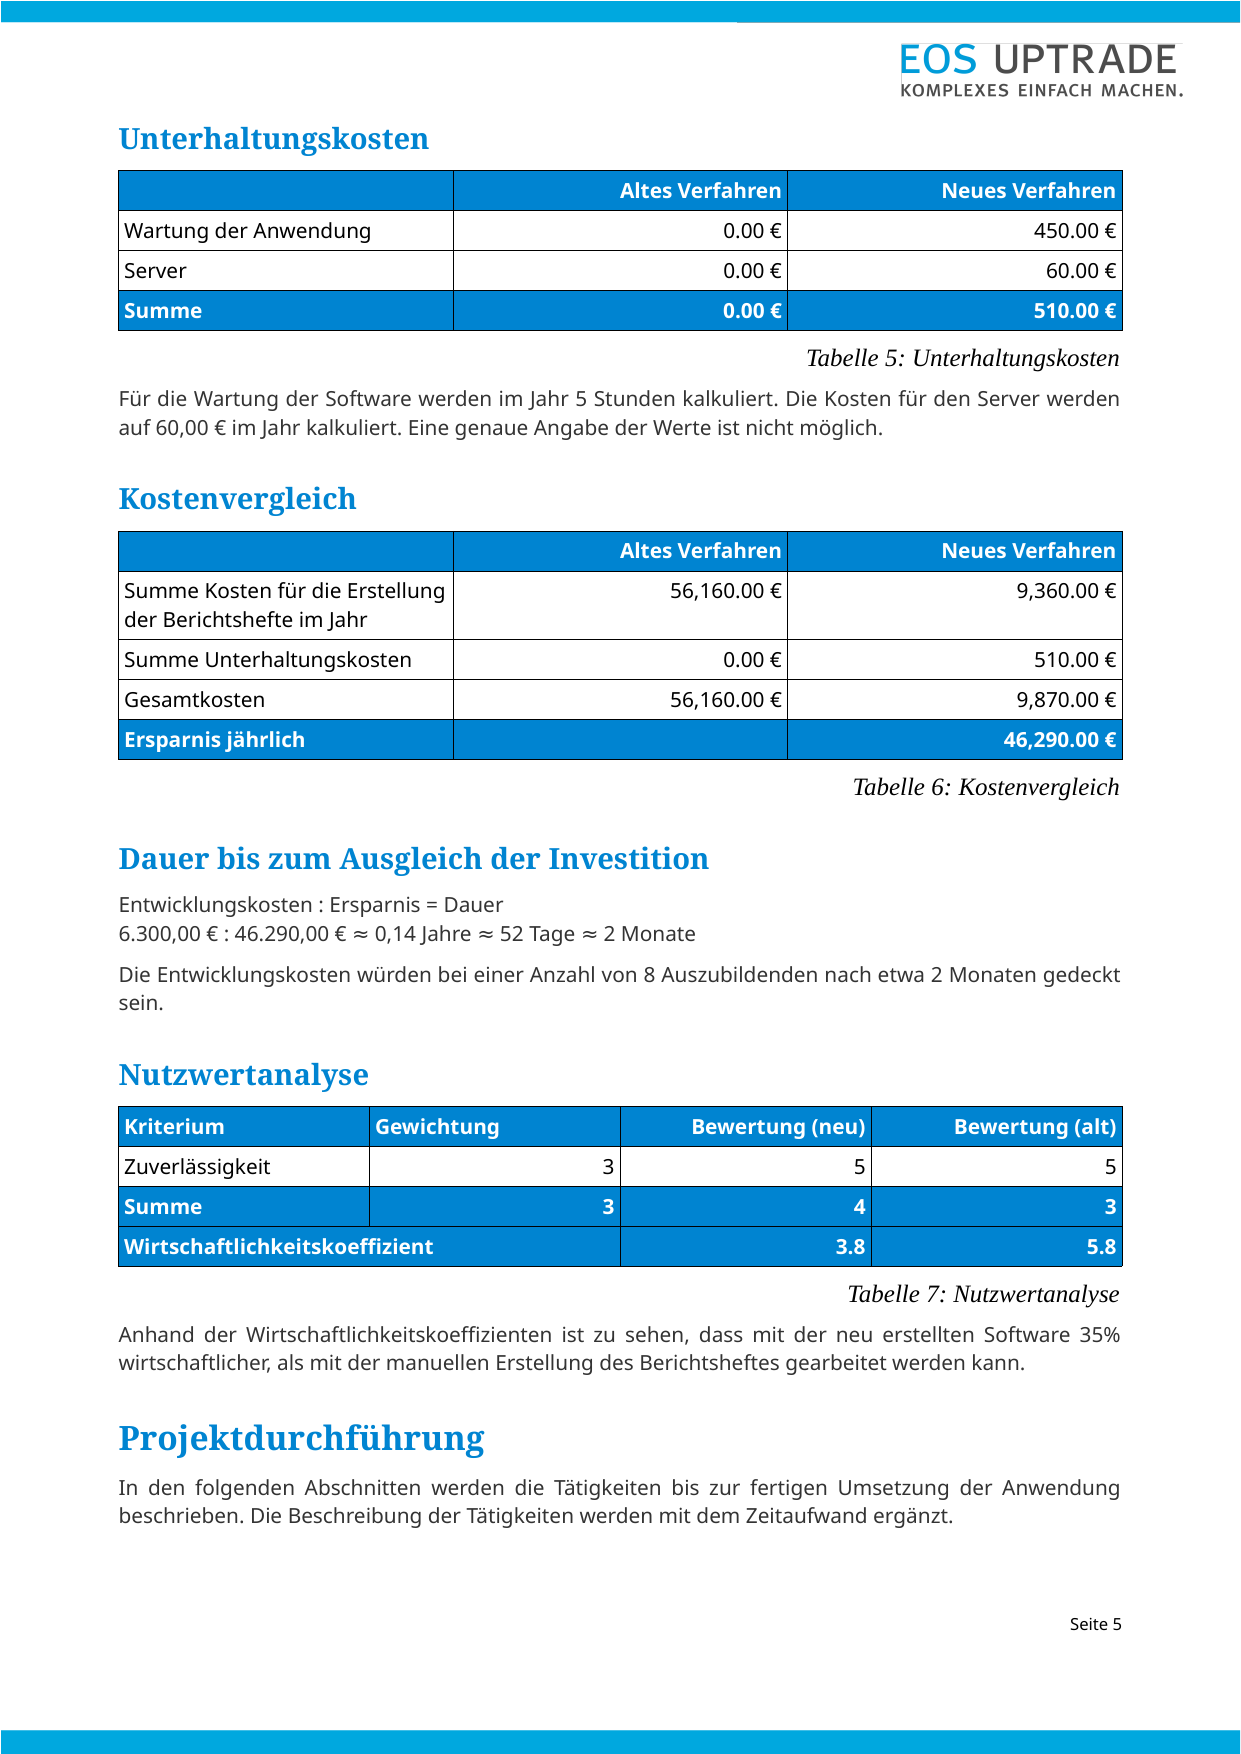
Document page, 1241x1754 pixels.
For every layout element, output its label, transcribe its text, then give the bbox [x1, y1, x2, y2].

table_cell Server [119, 251, 453, 290]
table_header Altes Verfahren [454, 171, 787, 210]
table_cell 3,8 [621, 1227, 871, 1266]
table_header [119, 171, 453, 210]
table_cell 4 [621, 1187, 871, 1226]
table_cell Summe [119, 1187, 369, 1226]
table_cell 0,00 € [454, 640, 787, 679]
subtitle Unterhaltungskosten [118, 118, 1122, 158]
table_cell Wartung der Anwendung [119, 211, 453, 250]
text Entwicklungskosten : Ersparnis = Dauer 6.300,00 € : 46.290,00 € ≈ 0,14 Jahre ≈ 52 Tage ≈ 2 Monate [118, 890, 1122, 947]
table_cell Zuverlässigkeit [119, 1147, 369, 1186]
table_cell 510,00 € [788, 640, 1122, 679]
subtitle Kostenvergleich [118, 479, 1122, 518]
table_cell [454, 720, 787, 759]
text Tabelle 5: Unterhaltungskosten [118, 343, 1122, 372]
subtitle Projektdurchführung [118, 1414, 1122, 1460]
table_cell 0,00 € [454, 291, 787, 330]
table_cell 60,00 € [788, 251, 1122, 290]
table_cell 46.290,00 € [788, 720, 1122, 759]
table_cell 5 [872, 1147, 1122, 1186]
table_cell Gesamtkosten [119, 680, 453, 719]
picture [1, 23, 1240, 1730]
text Anhand der Wirtschaftlichkeitskoeffizienten ist zu sehen, dass mit der neu erstellten Software 35% wirtschaftlicher, als mit der manuellen Erstellung des Berichtsheftes gearbeitet werden kann. [118, 1320, 1122, 1377]
table_cell 5,8 [872, 1227, 1122, 1266]
table_cell Ersparnis jährlich [119, 720, 453, 759]
text In den folgenden Abschnitten werden die Tätigkeiten bis zur fertigen Umsetzung der Anwendung beschrieben. Die Beschreibung der Tätigkeiten werden mit dem Zeitaufwand ergänzt. [118, 1473, 1122, 1529]
text Tabelle 7: Nutzwertanalyse [118, 1279, 1122, 1308]
table_header Gewichtung [370, 1107, 620, 1146]
table_cell 56.160,00 € [454, 680, 787, 719]
text Tabelle 6: Kostenvergleich [118, 772, 1122, 801]
text Die Entwicklungskosten würden bei einer Anzahl von 8 Auszubildenden nach etwa 2 Monaten gedeckt sein. [118, 960, 1122, 1017]
table_cell 450,00 € [788, 211, 1122, 250]
table_header Neues Verfahren [788, 532, 1122, 571]
table_header Bewertung (alt) [872, 1107, 1122, 1146]
table_header Altes Verfahren [454, 532, 787, 571]
table_header [119, 532, 453, 571]
table_header Kriterium [119, 1107, 369, 1146]
table_cell Summe Kosten für die Erstellung der Berichtshefte im Jahr [119, 572, 453, 639]
table_cell 9.360,00 € [788, 572, 1122, 639]
table_cell Summe Unterhaltungskosten [119, 640, 453, 679]
table_cell 0,00 € [454, 251, 787, 290]
table_cell 3 [370, 1187, 620, 1226]
table_cell 56.160,00 € [454, 572, 787, 639]
table_cell 0,00 € [454, 211, 787, 250]
table_cell 9.870,00 € [788, 680, 1122, 719]
subtitle Dauer bis zum Ausgleich der Investition [118, 838, 1122, 878]
subtitle Nutzwertanalyse [118, 1054, 1122, 1094]
text Für die Wartung der Software werden im Jahr 5 Stunden kalkuliert. Die Kosten für den Server werden auf 60,00 € im Jahr kalkuliert. Eine genaue Angabe der Werte ist nicht möglich. [118, 384, 1122, 441]
table_header Neues Verfahren [788, 171, 1122, 210]
table_cell 510,00 € [788, 291, 1122, 330]
table_cell 3 [872, 1187, 1122, 1226]
table_header Bewertung (neu) [621, 1107, 871, 1146]
table_cell Summe [119, 291, 453, 330]
table_cell Wirtschaftlichkeitskoeffizient [119, 1227, 620, 1266]
table_cell 5 [621, 1147, 871, 1186]
table_cell 3 [370, 1147, 620, 1186]
